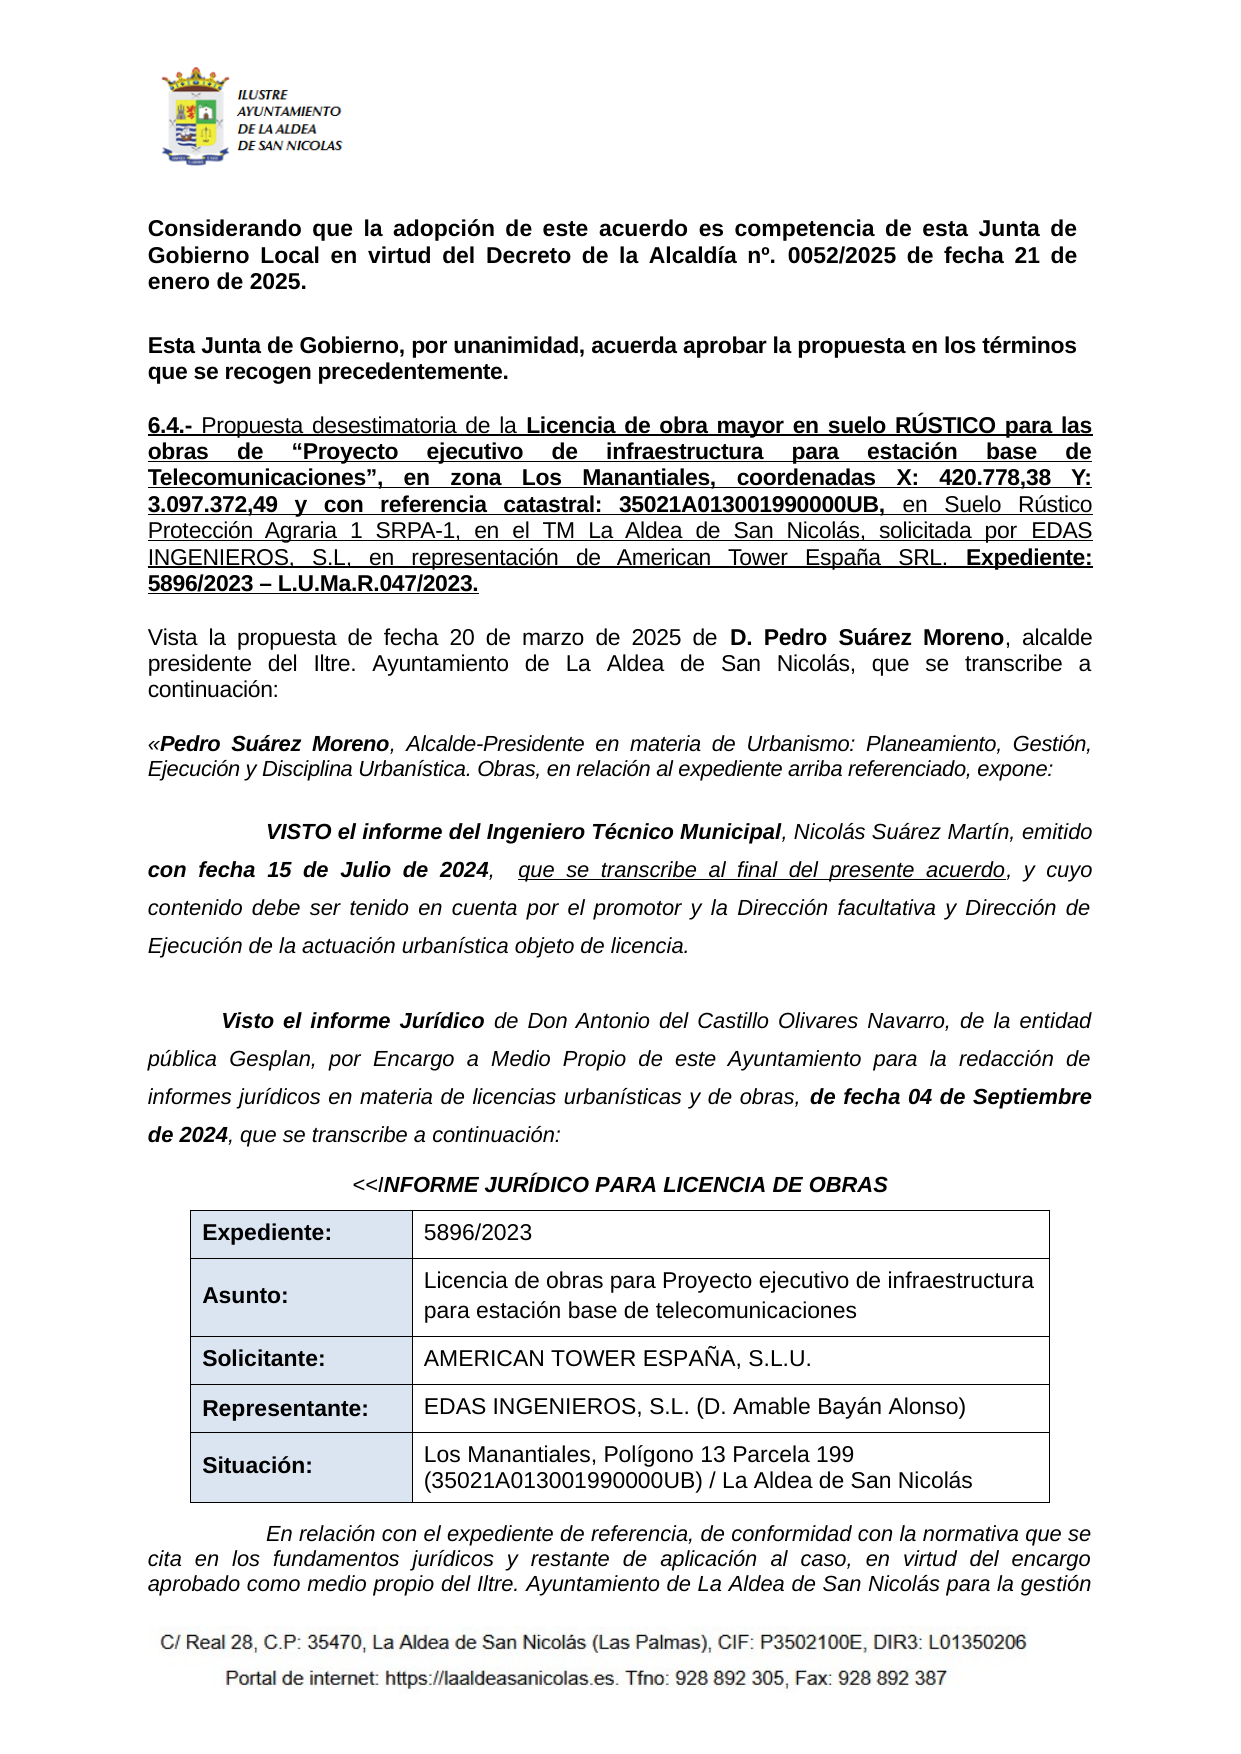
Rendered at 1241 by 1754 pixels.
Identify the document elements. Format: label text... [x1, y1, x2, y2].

text <<INFORME JURÍDICO PARA LICENCIA DE OBRAS [148, 1172, 1093, 1197]
table_cell Solicitante: [191, 1337, 412, 1384]
text obras de “Proyecto ejecutivo de infraestructura para estación base de Telecomunicaciones”, en zona Los Manantiales, coordenadas X: 420.778,38 Y: 3.097.372,49 y con referencia catastral: 35021A013001990000UB, en Suelo Rústico [148, 436, 1093, 514]
table_cell Licencia de obras para Proyecto ejecutivo de infraestructura para estación base de telecomunicaciones [413, 1259, 1049, 1336]
text En relación con el expediente de referencia, de conformidad con la normativa que se cita en los fundamentos jurídicos y restante de aplicación al caso, en virtud del encargo aprobado como medio propio del Iltre. Ayuntamiento de La Aldea de San Nicolás para la gestión [148, 1521, 1093, 1596]
table_cell EDAS INGENIEROS, S.L. (D. Amable Bayán Alonso) [413, 1385, 1049, 1432]
text Protección Agraria 1 SRPA-1, en el TM La Aldea de San Nicolás, solicitada por EDAS [148, 515, 1093, 540]
table_header 5896/2023 [413, 1211, 1049, 1258]
text Visto el informe Jurídico de Don Antonio del Castillo Olivares Navarro, de la entidad pública Gesplan, por Encargo a Medio Propio de este Ayuntamiento para la redacción de informes jurídicos en materia de licencias urbanísticas y de obras, de fecha 04 de Septiembre de 2024, que se transcribe a continuación: [148, 1008, 1093, 1147]
text 5896/2023 – L.U.Ma.R.047/2023. [148, 568, 1093, 596]
table_cell AMERICAN TOWER ESPAÑA, S.L.U. [413, 1337, 1049, 1384]
table_cell Asunto: [191, 1259, 412, 1336]
table_cell Representante: [191, 1385, 412, 1432]
text «Pedro Suárez Moreno, Alcalde-Presidente en materia de Urbanismo: Planeamiento, Gestión, Ejecución y Disciplina Urbanística. Obras, en relación al expediente arriba referenciado, expone: [148, 730, 1093, 781]
picture [148, 1626, 1034, 1694]
table_cell Situación: [191, 1433, 412, 1502]
text 6.4.- Propuesta desestimatoria de la Licencia de obra mayor en suelo RÚSTICO para las [148, 412, 1093, 434]
text Vista la propuesta de fecha 20 de marzo de 2025 de D. Pedro Suárez Moreno, alcalde presidente del Iltre. Ayuntamiento de La Aldea de San Nicolás, que se transcribe a continuación: [148, 624, 1093, 703]
text Considerando que la adopción de este acuerdo es competencia de esta Junta de Gobierno Local en virtud del Decreto de la Alcaldía nº. 0052/2025 de fecha 21 de enero de 2025. [148, 215, 1078, 294]
text Esta Junta de Gobierno, por unanimidad, acuerda aprobar la propuesta en los términos que se recogen precedentemente. [148, 332, 1078, 385]
table_cell Los Manantiales, Polígono 13 Parcela 199 (35021A013001990000UB) / La Aldea de San Nicolás [413, 1433, 1049, 1502]
text INGENIEROS, S.L, en representación de American Tower España SRL. Expediente: [148, 541, 1093, 566]
text VISTO el informe del Ingeniero Técnico Municipal, Nicolás Suárez Martín, emitido con fecha 15 de Julio de 2024, que se transcribe al final del presente acuerdo, y cuyo contenido debe ser tenido en cuenta por el promotor y la Dirección facultativa y Dirección de Ejecución de la actuación urbanística objeto de licencia. [148, 819, 1093, 958]
table_header Expediente: [191, 1211, 412, 1258]
picture [148, 59, 358, 173]
